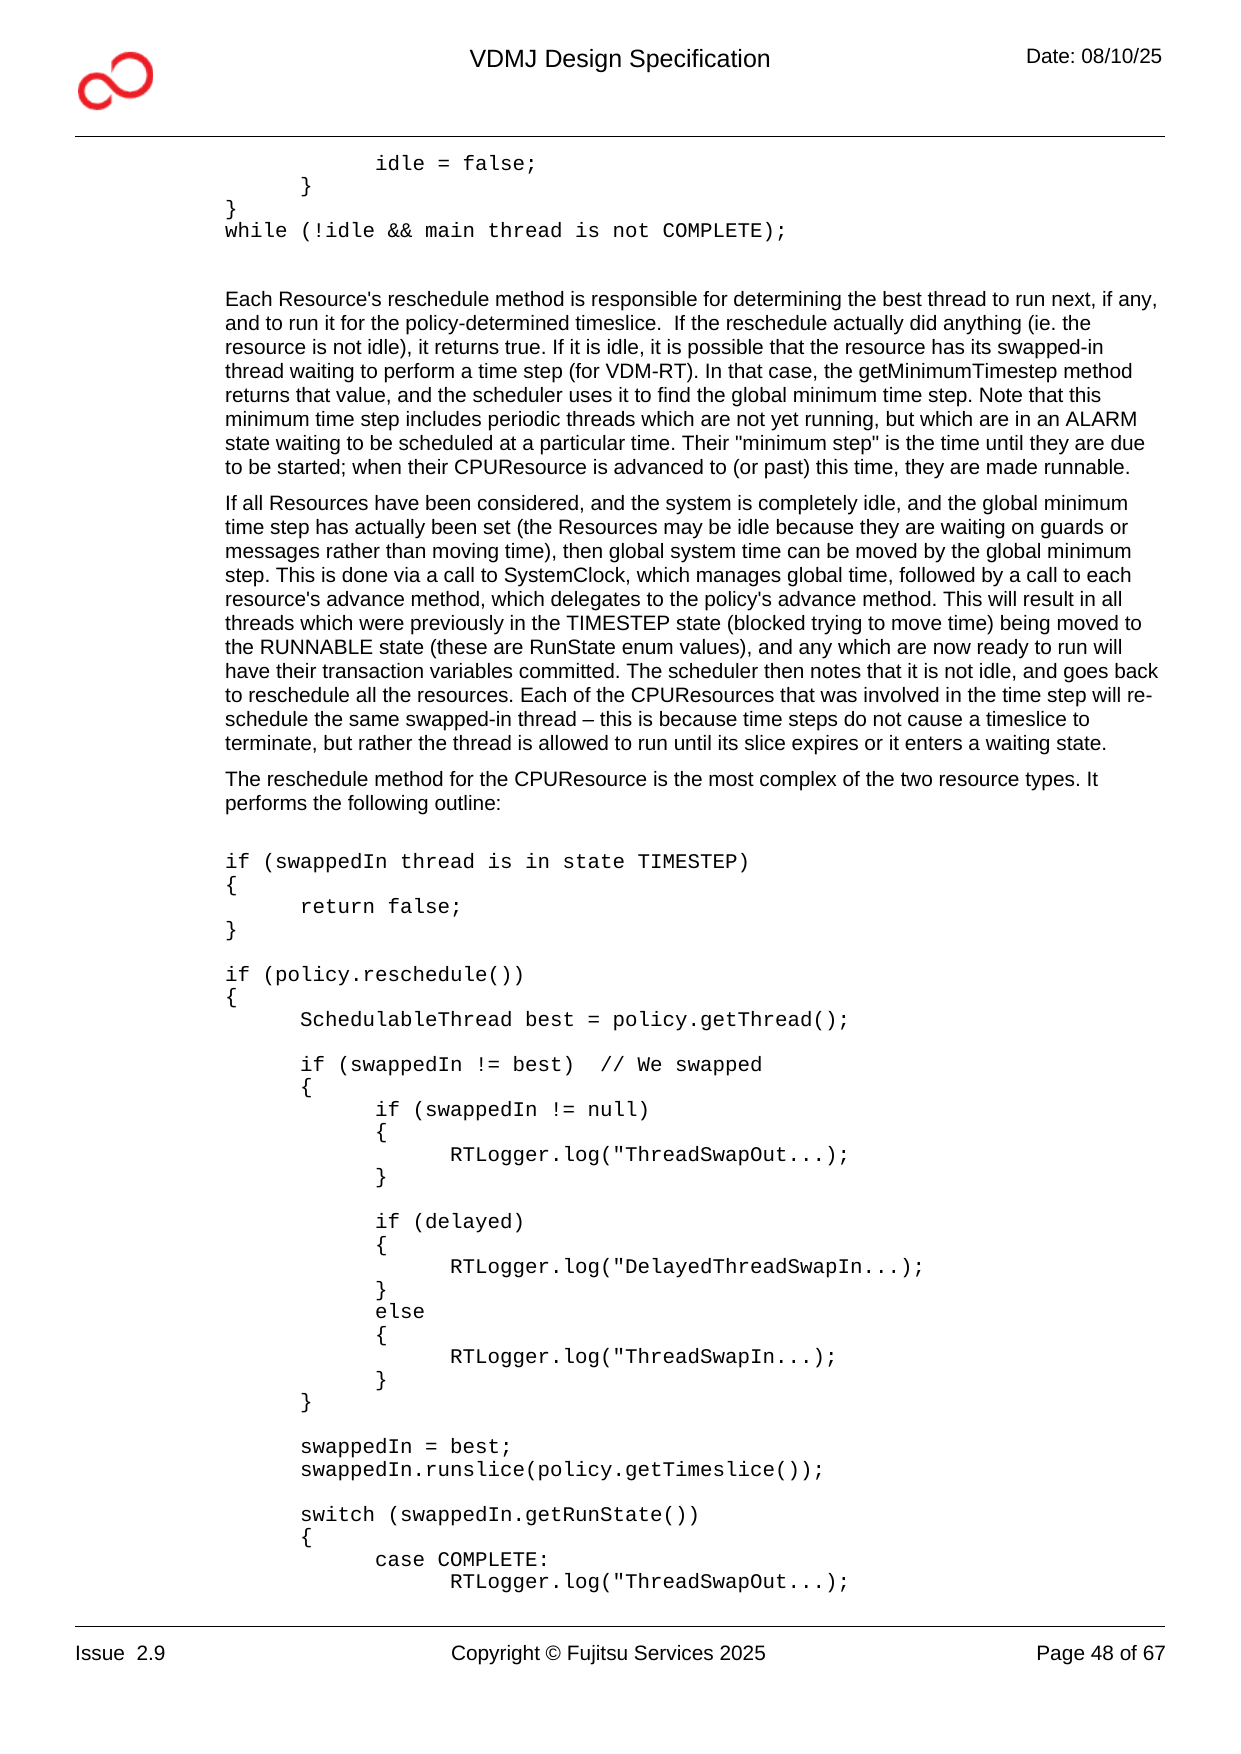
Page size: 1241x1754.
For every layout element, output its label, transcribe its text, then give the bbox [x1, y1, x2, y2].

text SchedulableThread best = policy.getThread(); [225, 1008, 1165, 1031]
text if (policy.reschedule()) [225, 963, 1165, 986]
text if (delayed) [225, 1211, 1165, 1233]
text switch (swappedIn.getRunState()) [225, 1503, 1165, 1526]
text if (swappedIn != null) [225, 1098, 1165, 1121]
text { [225, 1233, 1165, 1256]
text The reschedule method for the CPUResource is the most complex of the two resource types. It performs the following outline: [225, 768, 1165, 816]
text } [225, 918, 1165, 941]
text } [225, 1391, 1165, 1413]
text { [225, 986, 1165, 1008]
text RTLogger.log("ThreadSwapOut...); [225, 1143, 1165, 1166]
text Each Resource's reschedule method is responsible for determining the best thread to run next, if any, and to run it for the policy-determined timeslice. If the reschedule actually did anything (ie. the resource is not idle), it returns true. If it is idle, it is possible that the resource has its swapped-in thread waiting to perform a time step (for VDM-RT). In that case, the getMinimumTimestep method returns that value, and the scheduler uses it to find the global minimum time step. Note that this minimum time step includes periodic threads which are not yet running, but which are in an ALARM state waiting to be scheduled at a particular time. Their "minimum step" is the time until they are due to be started; when their CPUResource is advanced to (or past) this time, they are made runnable. [225, 287, 1165, 479]
text if (swappedIn != best) // We swapped [225, 1053, 1165, 1076]
text { [225, 1526, 1165, 1548]
text If all Resources have been considered, and the system is completely idle, and the global minimum time step has actually been set (the Resources may be idle because they are waiting on guards or messages rather than moving time), then global system time can be moved by the global minimum step. This is done via a call to SystemClock, which manages global time, followed by a call to each resource's advance method, which delegates to the policy's advance method. This will result in all threads which were previously in the TIMESTEP state (blocked trying to move time) being moved to the RUNNABLE state (these are RunState enum values), and any which are now ready to run will have their transaction variables committed. The scheduler then notes that it is not idle, and goes back to reschedule all the resources. Each of the CPUResources that was involved in the time step will re-schedule the same swapped-in thread – this is because time steps do not cause a timeslice to terminate, but rather the thread is allowed to run until its slice expires or it enters a waiting state. [225, 492, 1165, 755]
text RTLogger.log("ThreadSwapIn...); [225, 1346, 1165, 1368]
text } [225, 1368, 1165, 1391]
text } [225, 197, 1165, 220]
text case COMPLETE: [225, 1548, 1165, 1571]
text swappedIn.runslice(policy.getTimeslice()); [225, 1458, 1165, 1481]
text return false; [225, 896, 1165, 918]
text } [225, 1278, 1165, 1301]
text while (!idle && main thread is not COMPLETE); [225, 220, 1165, 242]
text swappedIn = best; [225, 1436, 1165, 1458]
text idle = false; [225, 152, 1165, 175]
text else [225, 1301, 1165, 1323]
text RTLogger.log("ThreadSwapOut...); [225, 1571, 1165, 1593]
text { [225, 1323, 1165, 1346]
text { [225, 1076, 1165, 1098]
text { [225, 873, 1165, 896]
text } [225, 1166, 1165, 1188]
text if (swappedIn thread is in state TIMESTEP) [225, 851, 1165, 873]
text } [225, 175, 1165, 197]
picture [78, 44, 153, 120]
text { [225, 1121, 1165, 1143]
text RTLogger.log("DelayedThreadSwapIn...); [225, 1256, 1165, 1278]
